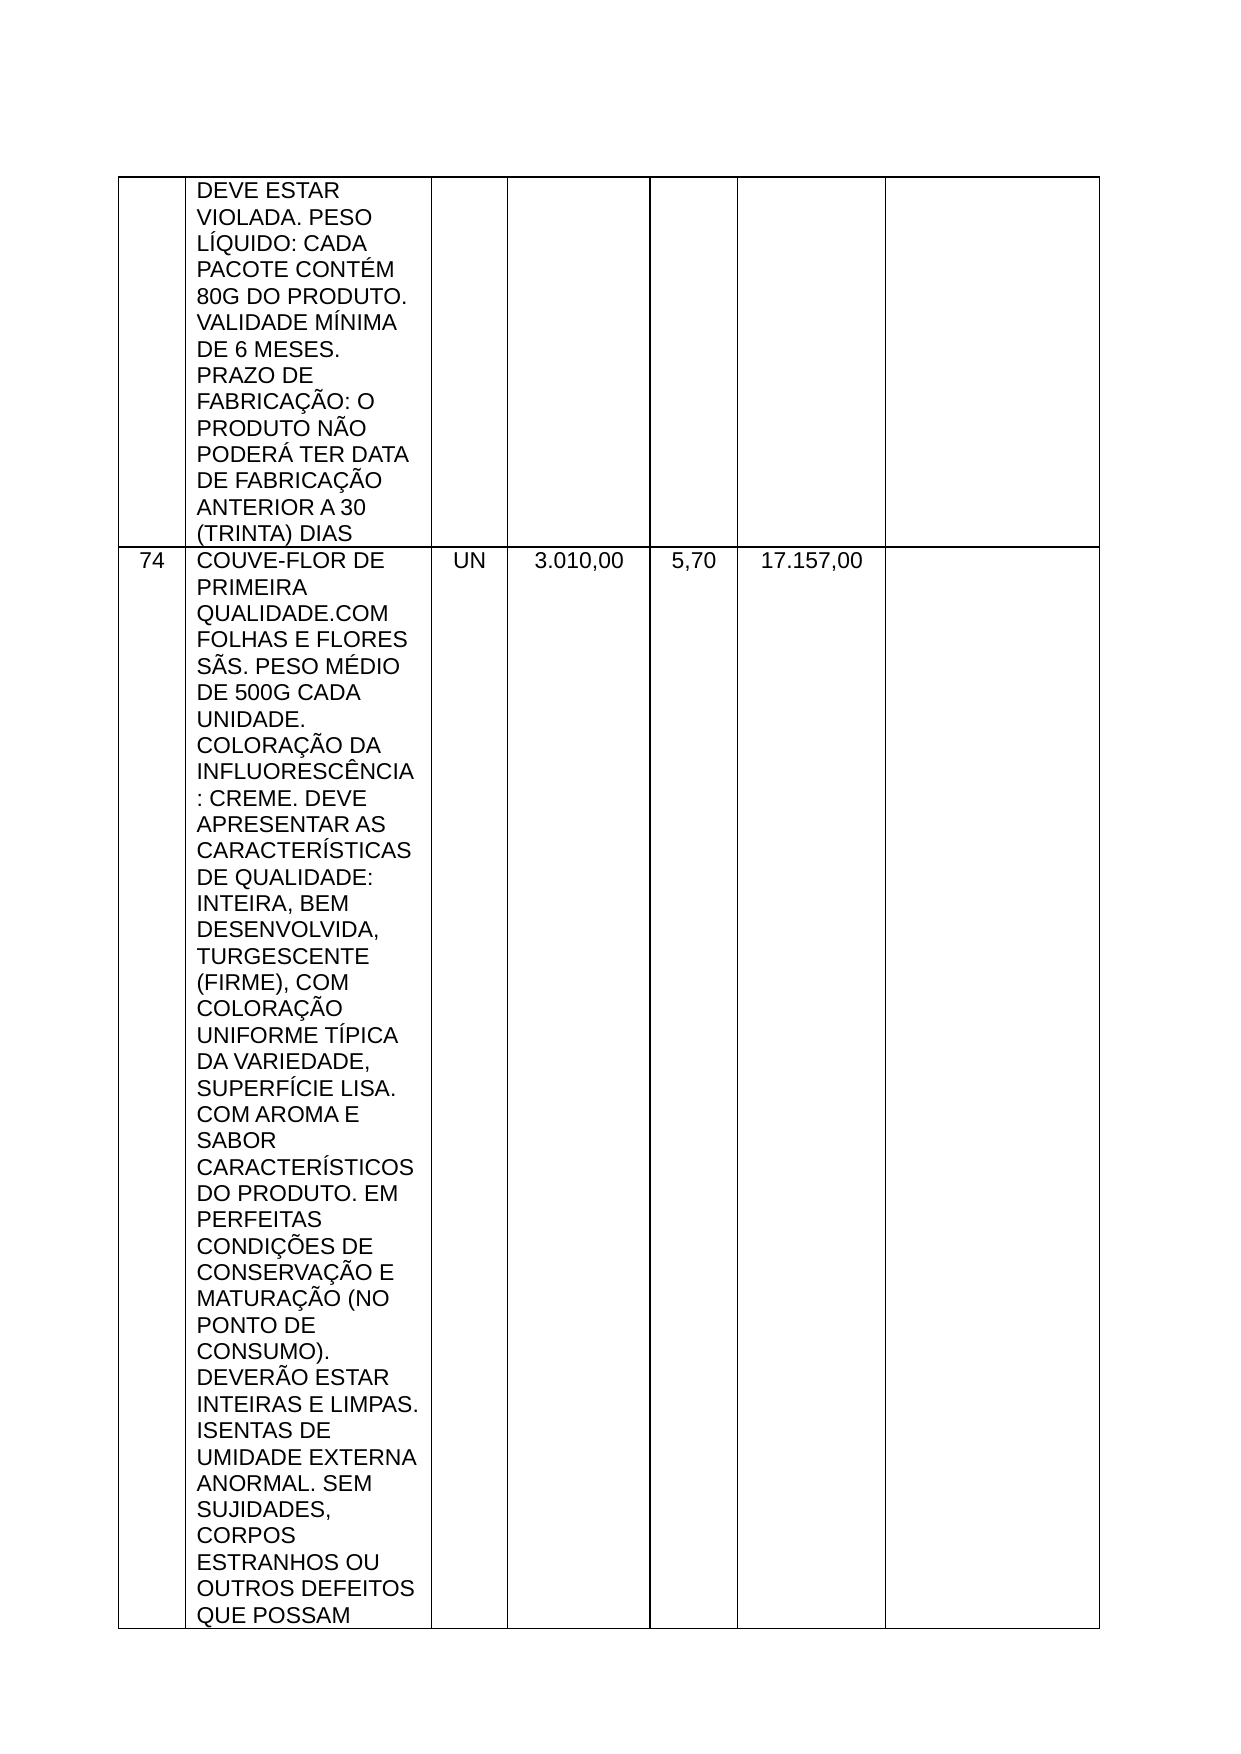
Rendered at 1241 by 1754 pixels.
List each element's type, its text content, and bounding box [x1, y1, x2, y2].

table_cell Un [432, 548, 507, 1628]
table_cell 17.157,00 [738, 548, 885, 1628]
table_cell [886, 178, 1099, 546]
table_cell COUVE-FLOR DE PRIMEIRA QUALIDADE.Com folhas e flores sãs. Peso médio de 500g cada unidade. Coloração da influorescência: creme. Deve apresentar as características de qualidade: inteira, bem desenvolvida, turgescente (firme), com coloração uniforme típica da variedade, superfície lisa. Com aroma e sabor característicos do produto. Em perfeitas condições de conservação e maturação (no ponto de consumo). Deverão estar inteiras e limpas. Isentas de umidade externa anormal. Sem sujidades, corpos estranhos ou outros defeitos que possam [186, 548, 431, 1628]
table_cell [432, 178, 507, 546]
table_cell [886, 548, 1099, 1628]
table_cell [508, 178, 649, 546]
table_cell [119, 178, 185, 546]
table_cell 3.010,00 [508, 548, 649, 1628]
table_cell [651, 178, 737, 546]
table_cell 5,70 [651, 548, 737, 1628]
table_cell deve estar violada. Peso líquido: cada pacote contém 80g do produto. Validade mínima de 6 meses. Prazo de fabricação: o produto não poderá ter data de fabricação anterior a 30 (trinta) dias [186, 178, 431, 546]
table_cell 74 [119, 548, 185, 1628]
table_cell [738, 178, 885, 546]
